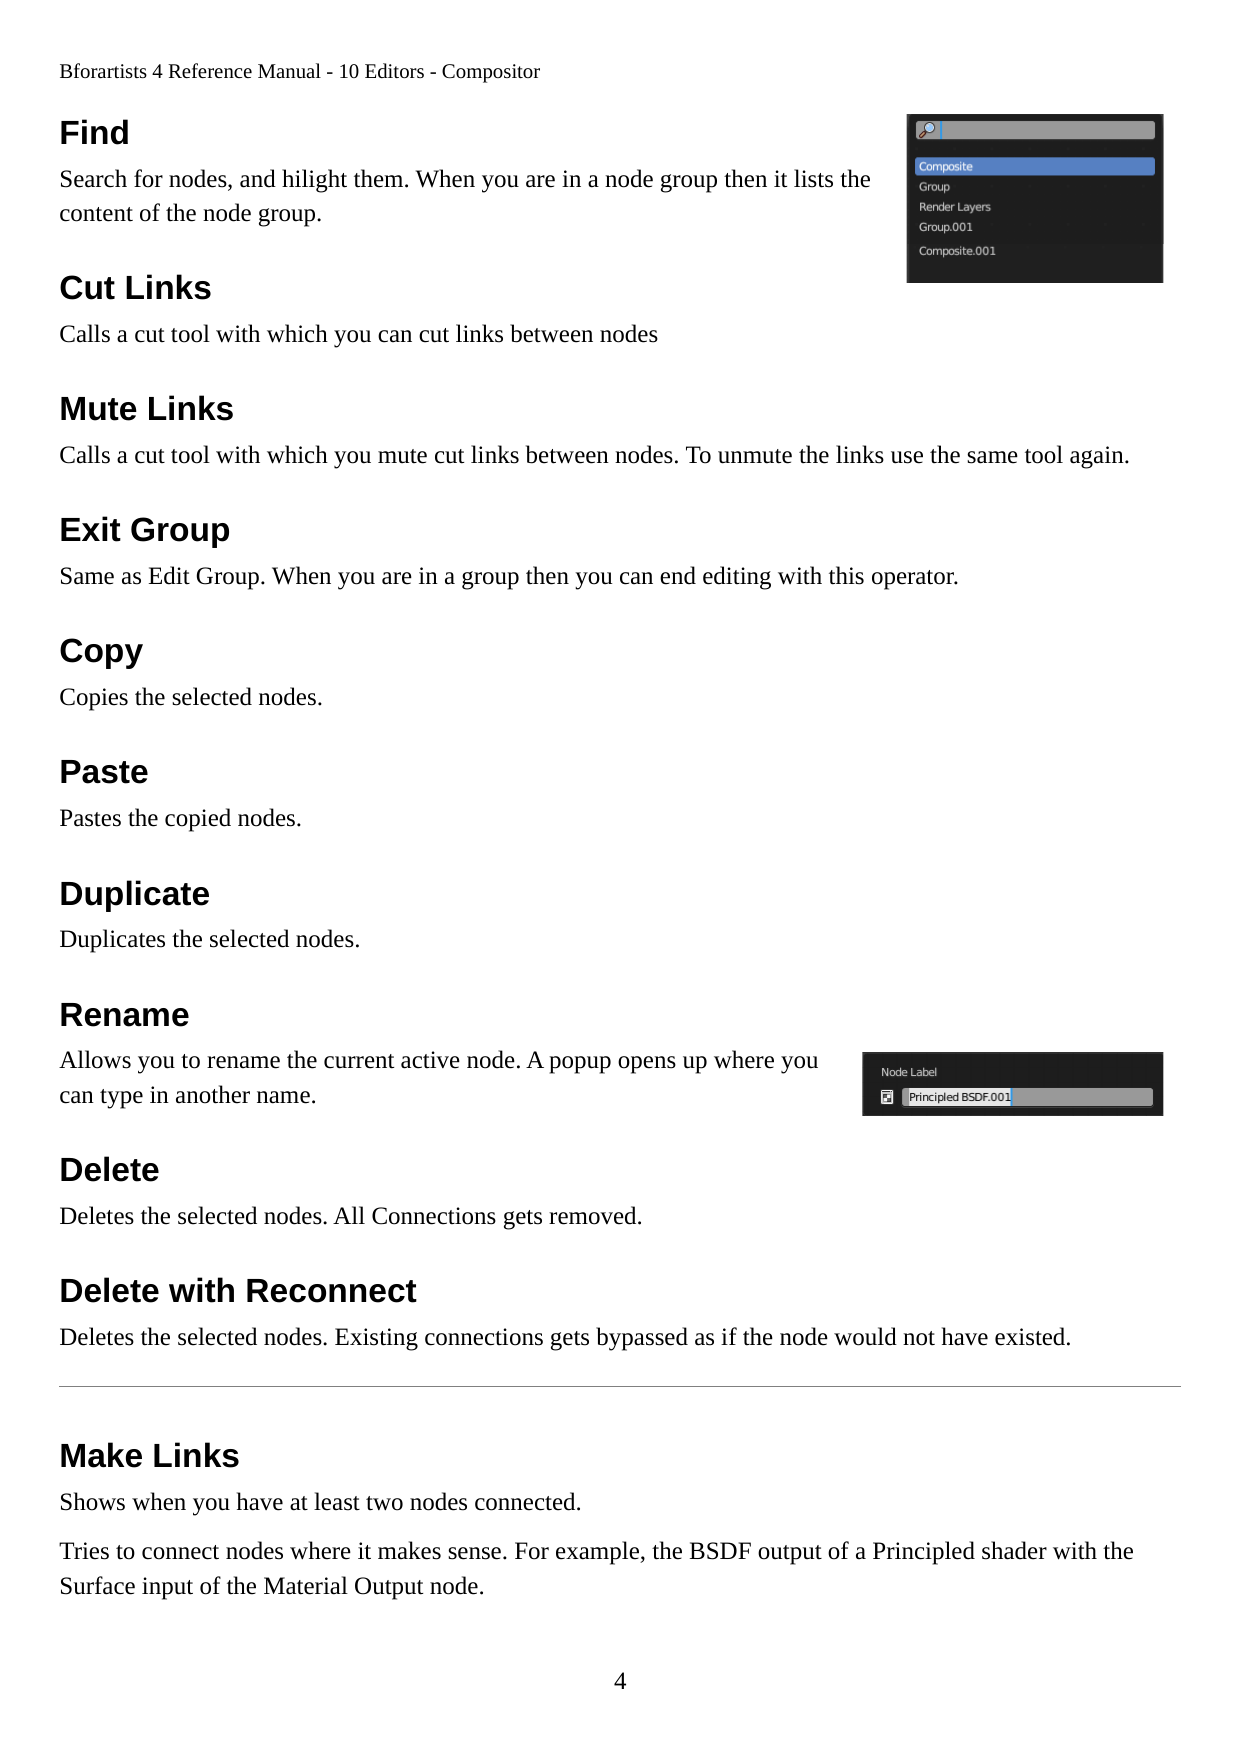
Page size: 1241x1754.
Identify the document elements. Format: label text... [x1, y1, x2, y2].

subtitle Delete [59, 1150, 1181, 1188]
subtitle Make Links [59, 1436, 1181, 1475]
text Pastes the copied nodes. [59, 803, 1181, 832]
text Search for nodes, and hilight them. When you are in a node group then it lists the content of the node group. [59, 164, 906, 227]
text Shows when you have at least two nodes connected. [59, 1487, 1181, 1516]
text Calls a cut tool with which you mute cut links between nodes. To unmute the links use the same tool again. [59, 440, 1181, 469]
subtitle Copy [59, 631, 1181, 670]
subtitle Paste [59, 752, 1181, 791]
text Tries to connect nodes where it makes sense. For example, the BSDF output of a Principled shader with the Surface input of the Material Output node. [59, 1536, 1181, 1599]
picture [862, 1052, 1164, 1116]
text Copies the selected nodes. [59, 682, 1181, 711]
subtitle Cut Links [59, 268, 1181, 307]
subtitle Rename [59, 994, 1181, 1033]
subtitle Exit Group [59, 510, 1181, 549]
text Same as Edit Group. When you are in a group then you can end editing with this operator. [59, 561, 1181, 590]
subtitle Duplicate [59, 873, 1181, 912]
text Deletes the selected nodes. Existing connections gets bypassed as if the node would not have existed. [59, 1322, 1181, 1351]
subtitle Mute Links [59, 389, 1181, 428]
text Calls a cut tool with which you can cut links between nodes [59, 319, 1181, 348]
text Deletes the selected nodes. All Connections gets removed. [59, 1201, 1181, 1230]
subtitle Delete with Reconnect [59, 1271, 1181, 1309]
text Allows you to rename the current active node. A popup opens up where you can type in another name. [59, 1046, 1181, 1109]
picture [906, 114, 1164, 283]
subtitle Find [59, 113, 1181, 151]
text Duplicates the selected nodes. [59, 924, 1181, 953]
